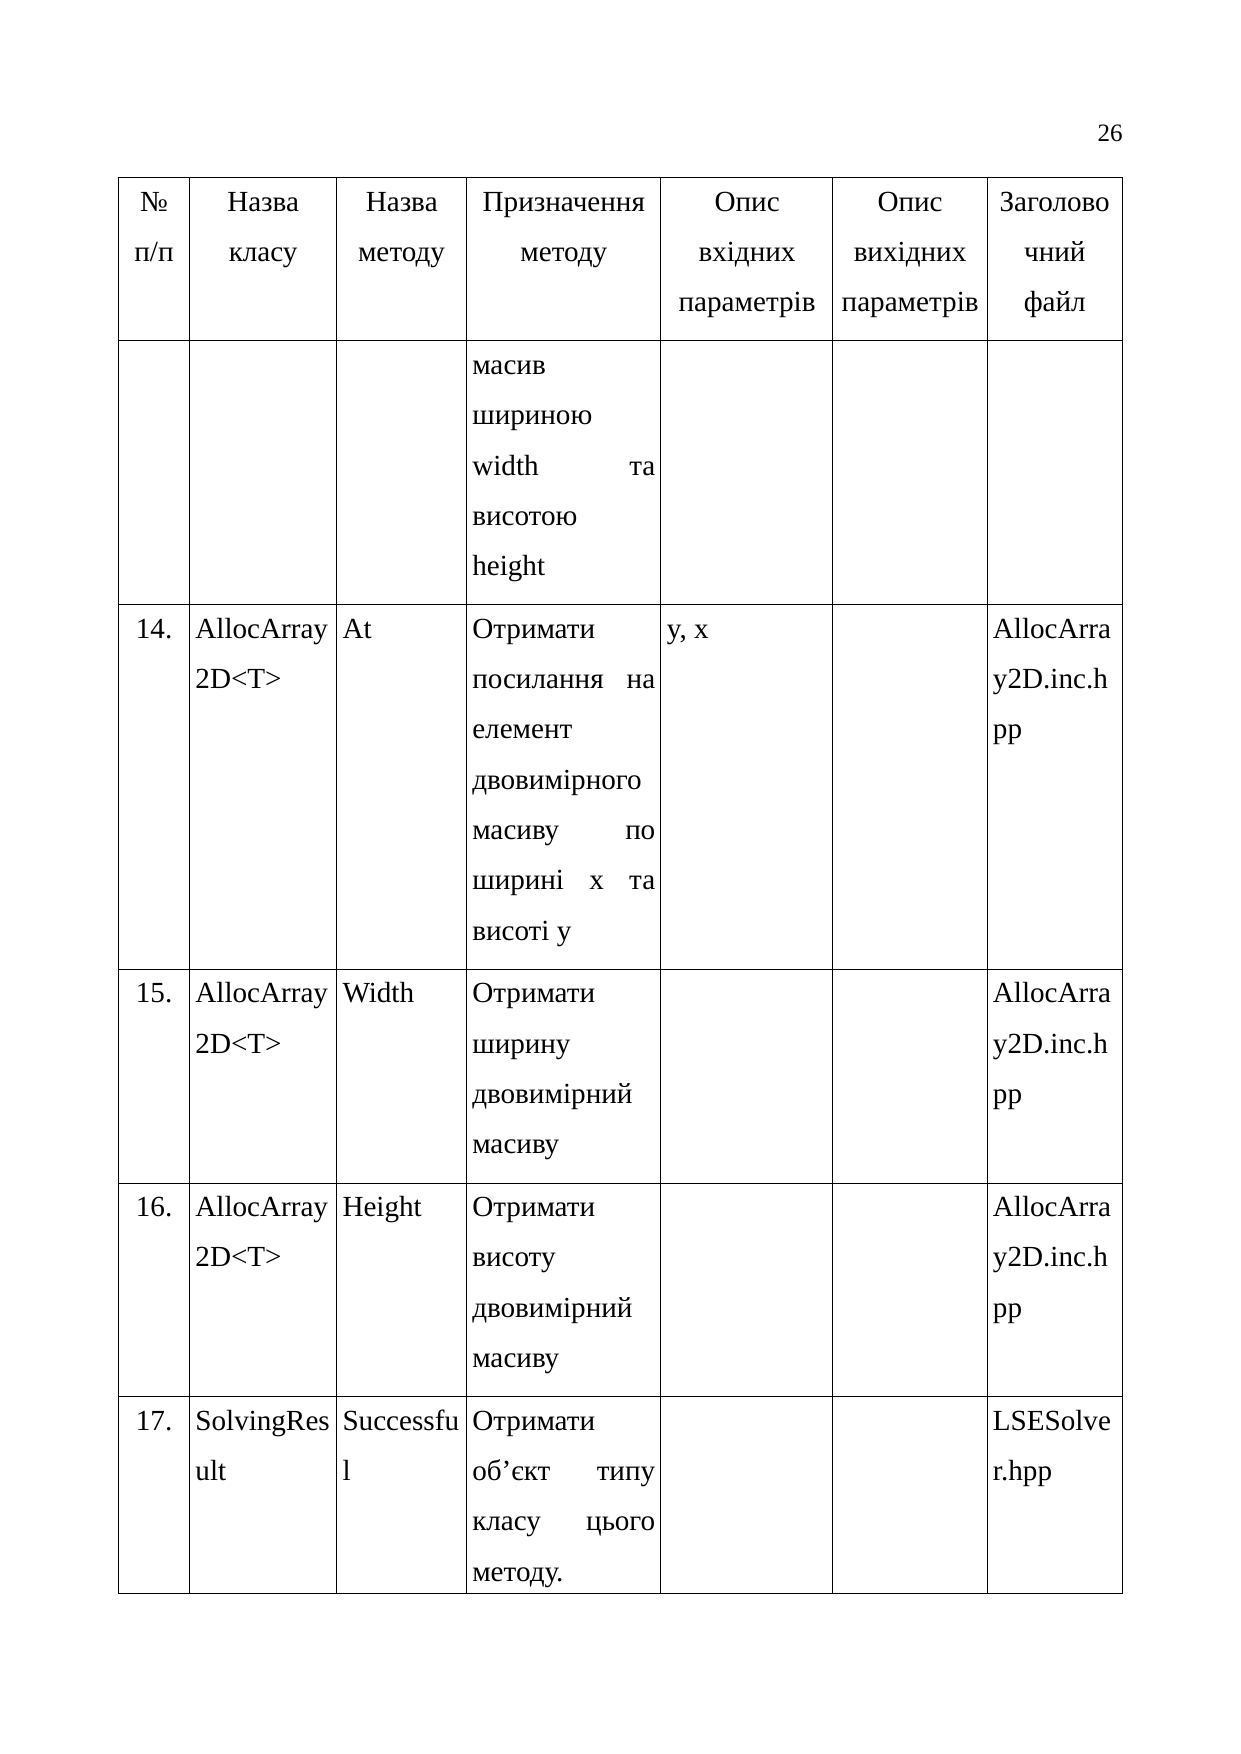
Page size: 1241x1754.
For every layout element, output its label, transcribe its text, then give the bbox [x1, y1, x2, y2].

table_header № п/п [119, 178, 189, 340]
table_cell AllocArray2D.inc.hpp [988, 970, 1122, 1182]
table_cell [988, 341, 1122, 604]
table_cell [190, 341, 336, 604]
table_cell AllocArray2D<T> [190, 1184, 336, 1396]
table_cell [833, 1184, 987, 1396]
table_cell [661, 970, 832, 1182]
table_cell 17. [119, 1397, 189, 1593]
table_cell AllocArray2D<T> [190, 970, 336, 1182]
table_cell AllocArray2D<T> [190, 605, 336, 969]
table_cell Height [337, 1184, 466, 1396]
table_cell At [337, 605, 466, 969]
table_cell [661, 341, 832, 604]
table_cell AllocArray2D.inc.hpp [988, 1184, 1122, 1396]
table_cell [337, 341, 466, 604]
table_cell Отримати об’єкт типу класу цього методу. [467, 1397, 660, 1593]
table_cell y, x [661, 605, 832, 969]
table_header Назва класу [190, 178, 336, 340]
table_cell [833, 1397, 987, 1593]
table_cell [661, 1184, 832, 1396]
table_header Назва методу [337, 178, 466, 340]
table_header Опис вихідних параметрів [833, 178, 987, 340]
table_cell масив шириною width та висотою height [467, 341, 660, 604]
table_cell 16. [119, 1184, 189, 1396]
table_cell [833, 341, 987, 604]
table_cell LSESolver.hpp [988, 1397, 1122, 1593]
table_header Опис вхідних параметрів [661, 178, 832, 340]
table_cell Successful [337, 1397, 466, 1593]
table_cell Отримати посилання на елемент двовимірного масиву по ширині x та висоті y [467, 605, 660, 969]
table_cell AllocArray2D.inc.hpp [988, 605, 1122, 969]
table_cell [661, 1397, 832, 1593]
table_cell 15. [119, 970, 189, 1182]
table_cell [833, 970, 987, 1182]
table_cell [833, 605, 987, 969]
table_header Призначення методу [467, 178, 660, 340]
table_cell SolvingResult [190, 1397, 336, 1593]
table_cell Отримати висоту двовимірний масиву [467, 1184, 660, 1396]
table_cell Отримати ширину двовимірний масиву [467, 970, 660, 1182]
table_cell Width [337, 970, 466, 1182]
table_header Заголовочний файл [988, 178, 1122, 340]
table_cell [119, 341, 189, 604]
table_cell 14. [119, 605, 189, 969]
